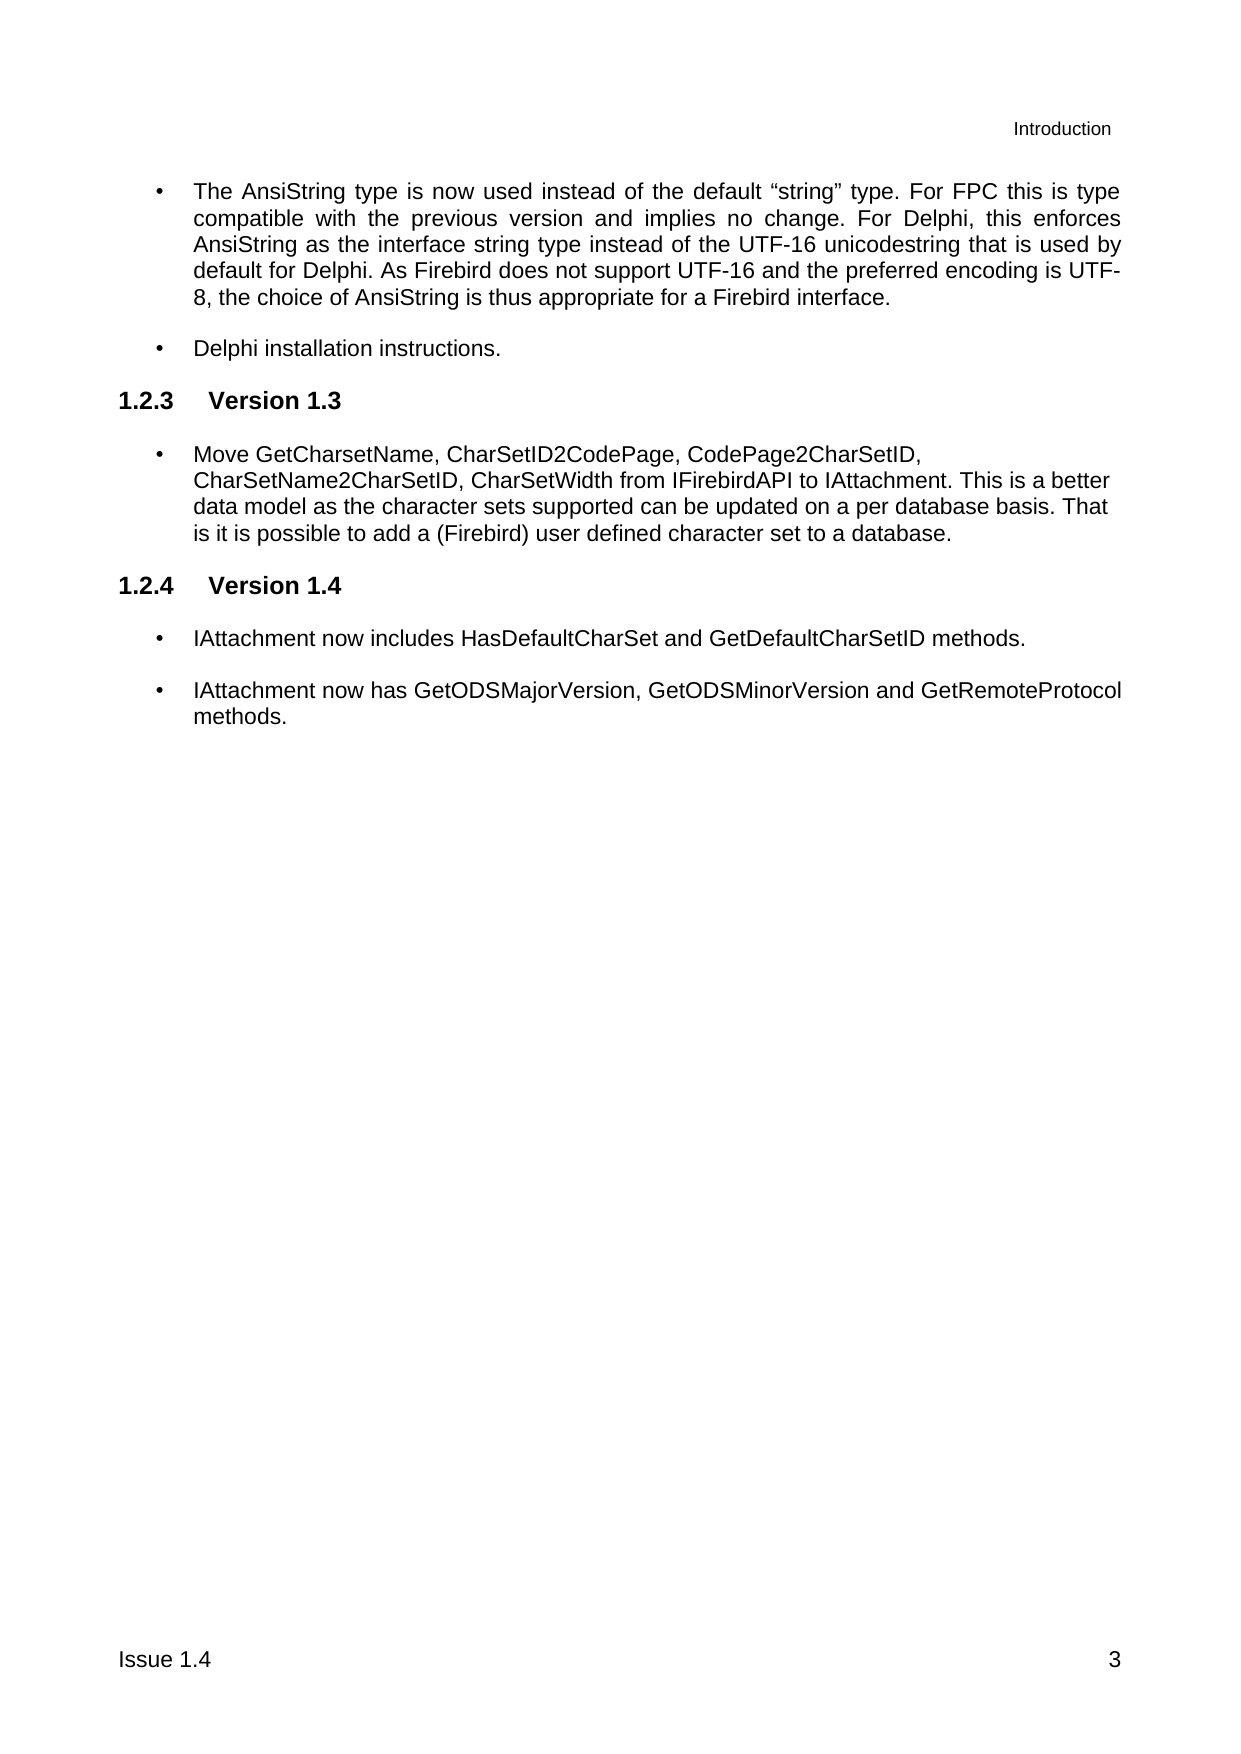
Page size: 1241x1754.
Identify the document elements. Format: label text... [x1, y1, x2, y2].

list Move GetCharsetName, CharSetID2CodePage, CodePage2CharSetID, CharSetName2CharSetID, CharSetWidth from IFirebirdAPI to IAttachment. This is a better data model as the character sets supported can be updated on a per database basis. That is it is possible to add a (Firebird) user defined character set to a database. [156, 441, 1122, 546]
subtitle Version 1.4 [118, 571, 1122, 600]
subtitle Version 1.3 [118, 386, 1122, 415]
list IAttachment now has GetODSMajorVersion, GetODSMinorVersion and GetRemoteProtocol methods. [156, 677, 1122, 729]
list IAttachment now includes HasDefaultCharSet and GetDefaultCharSetID methods. [156, 625, 1122, 652]
list Delphi installation instructions. [156, 335, 1122, 361]
list The AnsiString type is now used instead of the default “string” type. For FPC this is type compatible with the previous version and implies no change. For Delphi, this enforces AnsiString as the interface string type instead of the UTF-16 unicodestring that is used by default for Delphi. As Firebird does not support UTF-16 and the preferred encoding is UTF-8, the choice of AnsiString is thus appropriate for a Firebird interface. [156, 178, 1122, 310]
